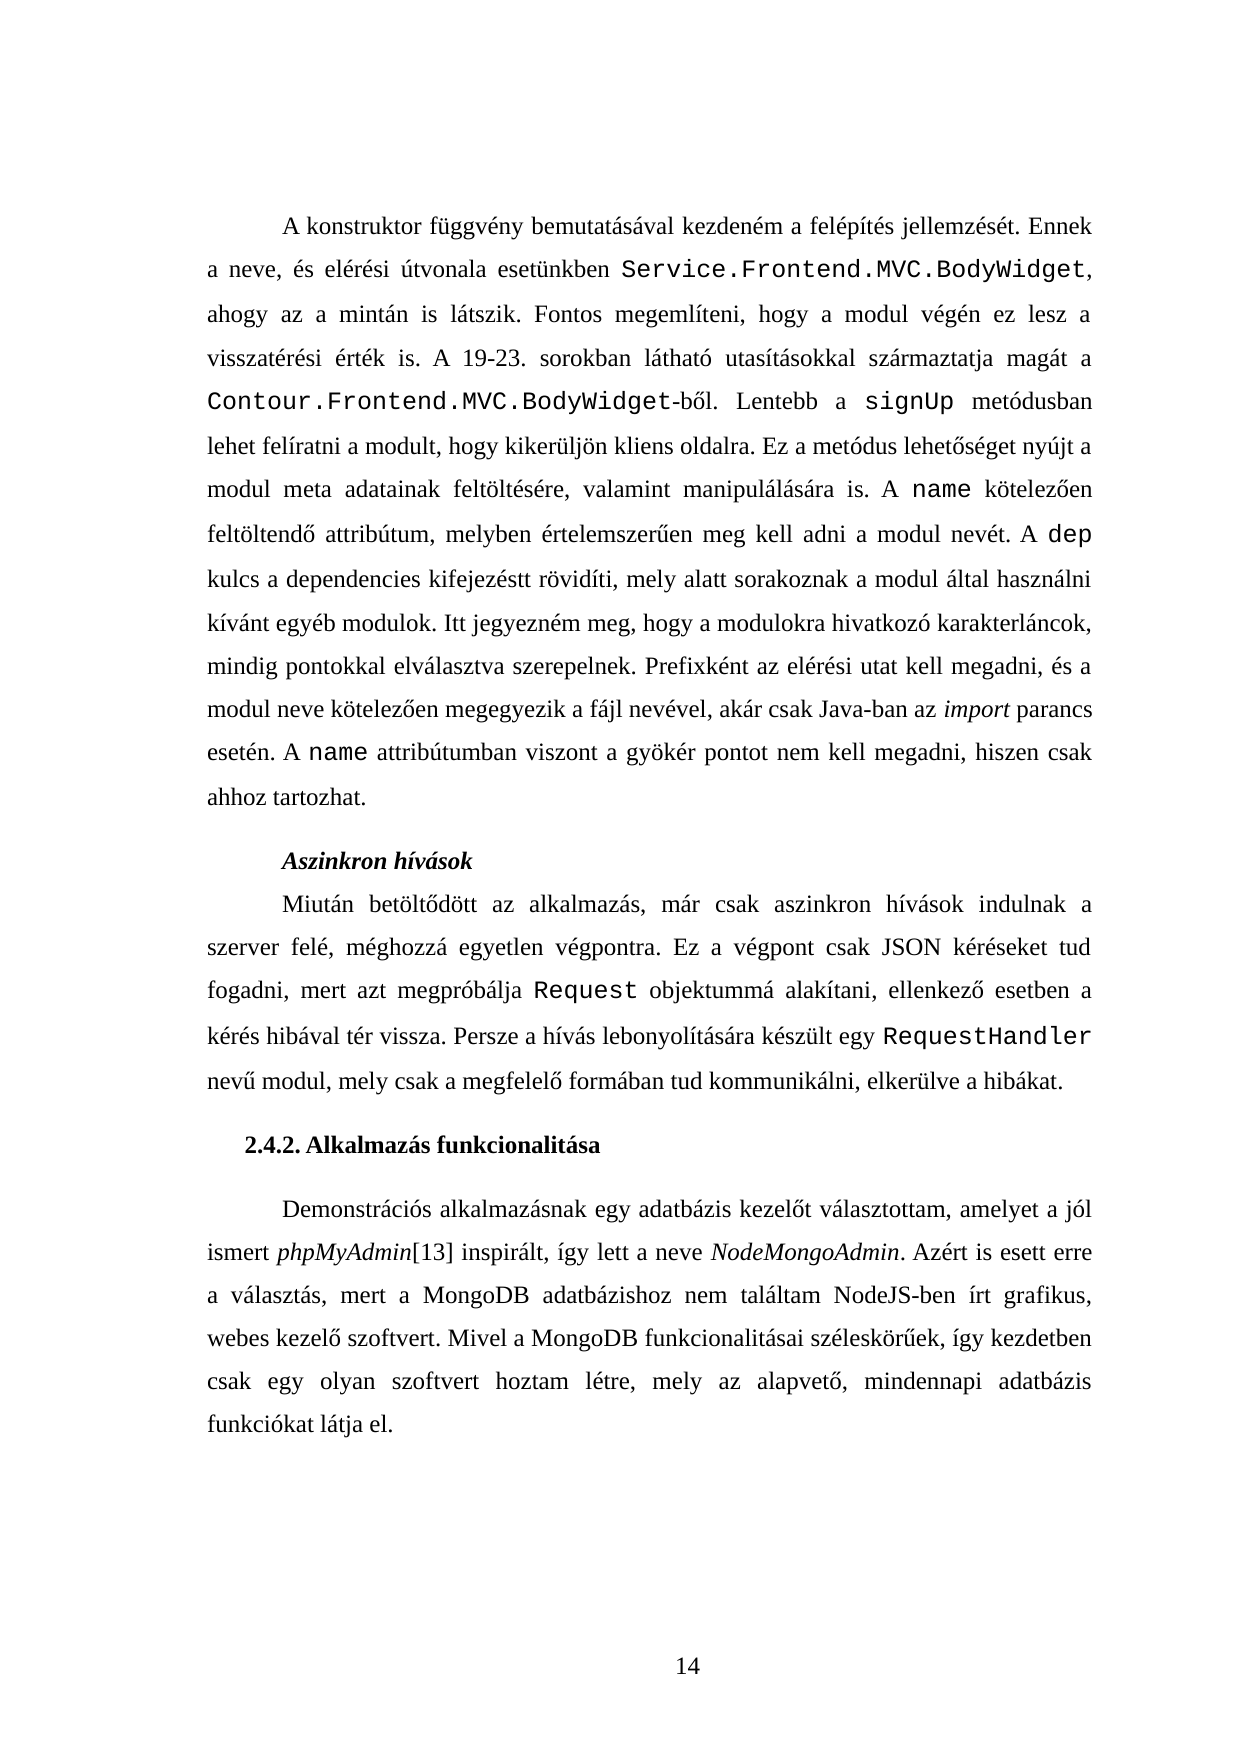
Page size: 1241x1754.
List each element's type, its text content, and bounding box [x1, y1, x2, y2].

text Miután betöltődött az alkalmazás, már csak aszinkron hívások indulnak a szerver felé, méghozzá egyetlen végpontra. Ez a végpont csak JSON kéréseket tud fogadni, mert azt megpróbálja Request objektummá alakítani, ellenkező esetben a kérés hibával tér vissza. Persze a hívás lebonyolítására készült egy RequestHandler nevű modul, mely csak a megfelelő formában tud kommunikálni, elkerülve a hibákat. [207, 889, 1092, 1095]
text Demonstrációs alkalmazásnak egy adatbázis kezelőt választottam, amelyet a jól ismert phpMyAdmin[13] inspirált, így lett a neve NodeMongoAdmin. Azért is esett erre a választás, mert a MongoDB adatbázishoz nem találtam NodeJS-ben írt grafikus, webes kezelő szoftvert. Mivel a MongoDB funkcionalitásai széleskörűek, így kezdetben csak egy olyan szoftvert hoztam létre, mely az alapvető, mindennapi adatbázis funkciókat látja el. [207, 1194, 1092, 1438]
subtitle 2.4.2. Alkalmazás funkcionalitása [244, 1130, 1092, 1159]
text A konstruktor függvény bemutatásával kezdeném a felépítés jellemzését. Ennek a neve, és elérési útvonala esetünkben Service.Frontend.MVC.BodyWidget, ahogy az a mintán is látszik. Fontos megemlíteni, hogy a modul végén ez lesz a visszatérési érték is. A 19-23. sorokban látható utasításokkal származtatja magát a Contour.Frontend.MVC.BodyWidget-ből. Lentebb a signUp metódusban lehet felíratni a modult, hogy kikerüljön kliens oldalra. Ez a metódus lehetőséget nyújt a modul meta adatainak feltöltésére, valamint manipulálására is. A name kötelezően feltöltendő attribútum, melyben értelemszerűen meg kell adni a modul nevét. A dep kulcs a dependencies kifejezéstt rövidíti, mely alatt sorakoznak a modul által használni kívánt egyéb modulok. Itt jegyezném meg, hogy a modulokra hivatkozó karakterláncok, mindig pontokkal elválasztva szerepelnek. Prefixként az elérési utat kell megadni, és a modul neve kötelezően megegyezik a fájl nevével, akár csak Java-ban az import parancs esetén. A name attribútumban viszont a gyökér pontot nem kell megadni, hiszen csak ahhoz tartozhat. [207, 211, 1092, 811]
subtitle Aszinkron hívások [244, 846, 1092, 875]
